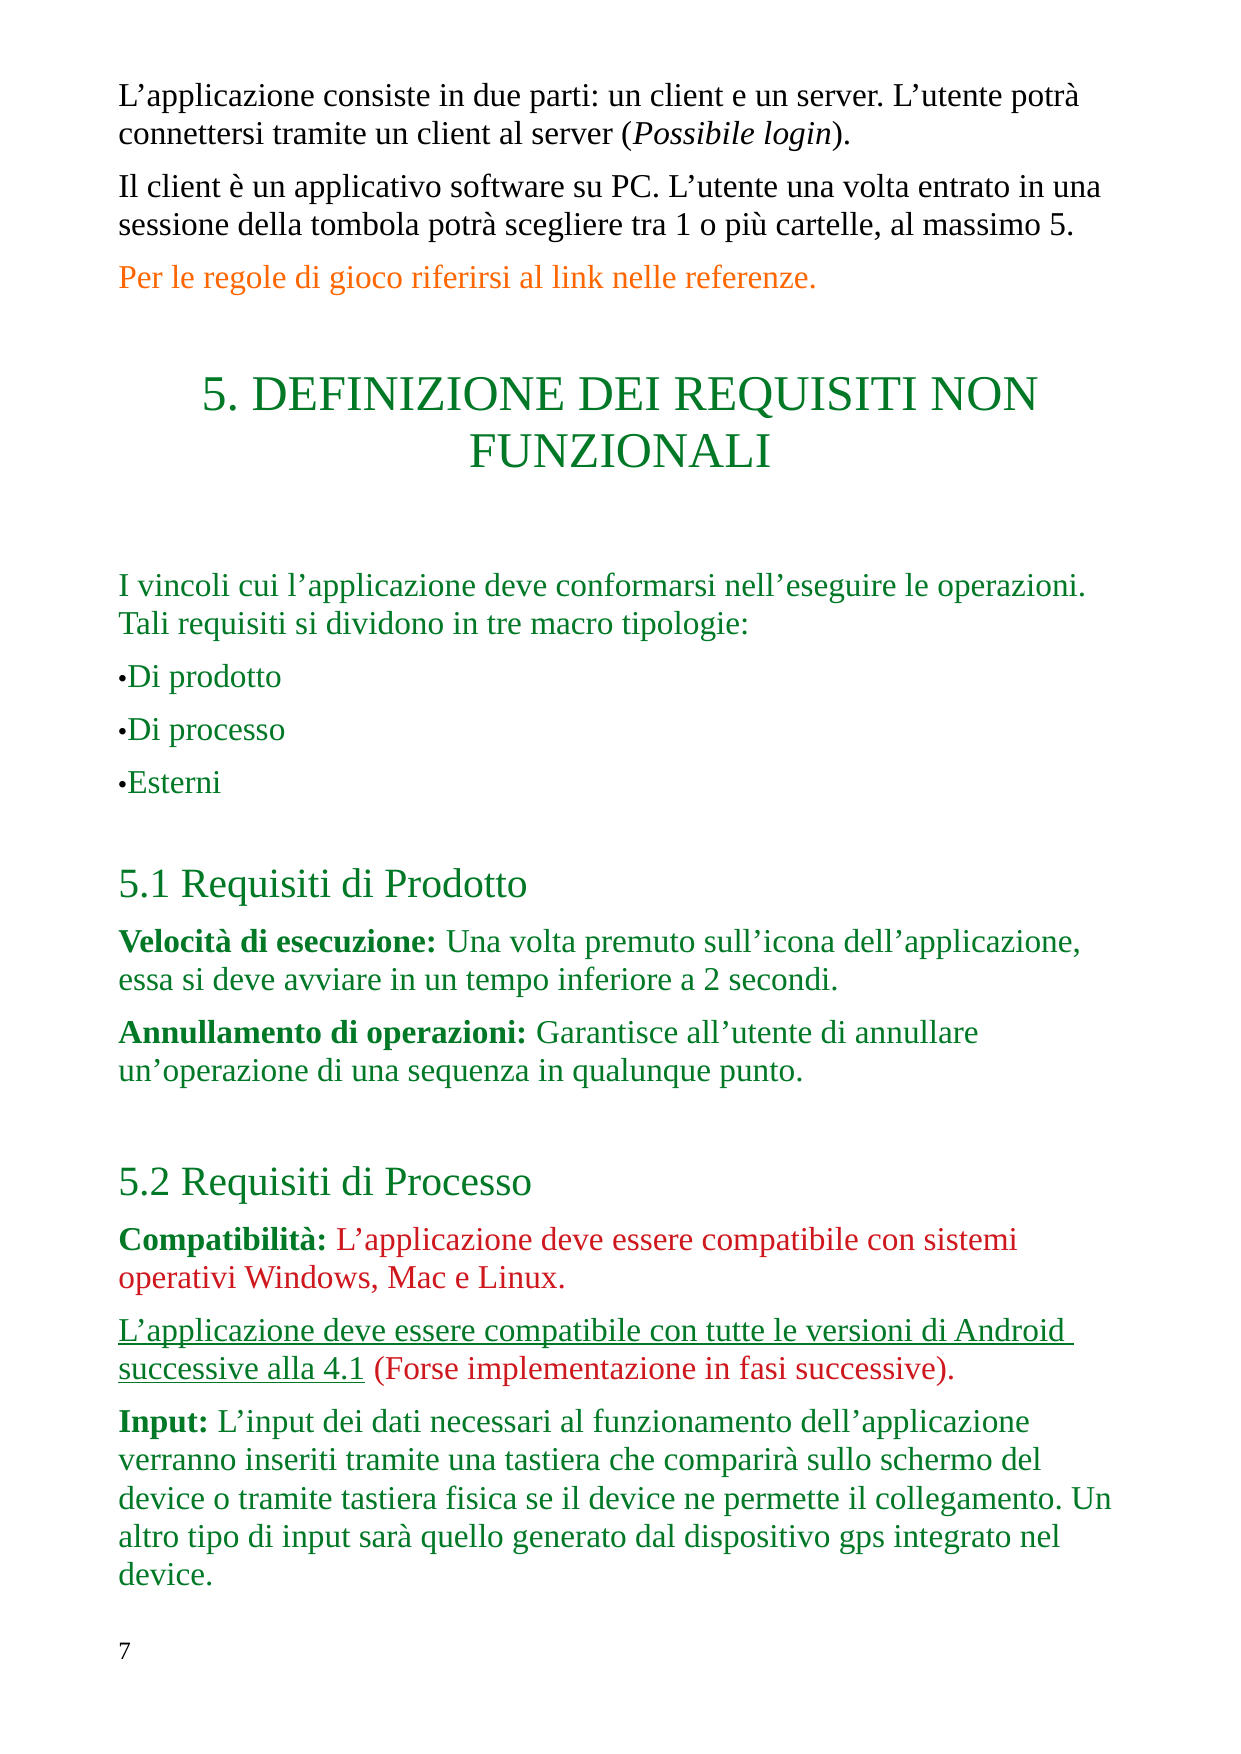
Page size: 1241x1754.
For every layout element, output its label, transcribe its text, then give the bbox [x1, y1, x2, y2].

text Il client è un applicativo software su PC. L’utente una volta entrato in una sessione della tombola potrà scegliere tra 1 o più cartelle, al massimo 5. [118, 166, 1122, 243]
text Per le regole di gioco riferirsi al link nelle referenze. [118, 257, 1122, 296]
text L’applicazione deve essere compatibile con tutte le versioni di Android successive alla 4.1 (Forse implementazione in fasi successive). [118, 1310, 1122, 1387]
list Esterni [118, 762, 1122, 800]
text 5.1 Requisiti di Prodotto [118, 858, 1122, 906]
text Compatibilità: L’applicazione deve essere compatibile con sistemi operativi Windows, Mac e Linux. [118, 1219, 1122, 1295]
text 5. DEFINIZIONE DEI REQUISITI NON FUNZIONALI [118, 363, 1122, 478]
text Input: L’input dei dati necessari al funzionamento dell’applicazione verranno inseriti tramite una tastiera che comparirà sullo schermo del device o tramite tastiera fisica se il device ne permette il collegamento. Un altro tipo di input sarà quello generato dal dispositivo gps integrato nel device. [118, 1401, 1122, 1593]
list Di processo [118, 709, 1122, 747]
text Annullamento di operazioni: Garantisce all’utente di annullare un’operazione di una sequenza in qualunque punto. [118, 1012, 1122, 1089]
list Di prodotto [118, 656, 1122, 694]
text 5.2 Requisiti di Processo [118, 1156, 1122, 1204]
text Velocità di esecuzione: Una volta premuto sull’icona dell’applicazione, essa si deve avviare in un tempo inferiore a 2 secondi. [118, 921, 1122, 997]
text I vincoli cui l’applicazione deve conformarsi nell’eseguire le operazioni. Tali requisiti si dividono in tre macro tipologie: [118, 565, 1122, 642]
text L’applicazione consiste in due parti: un client e un server. L’utente potrà connettersi tramite un client al server (Possibile login). [118, 75, 1122, 152]
